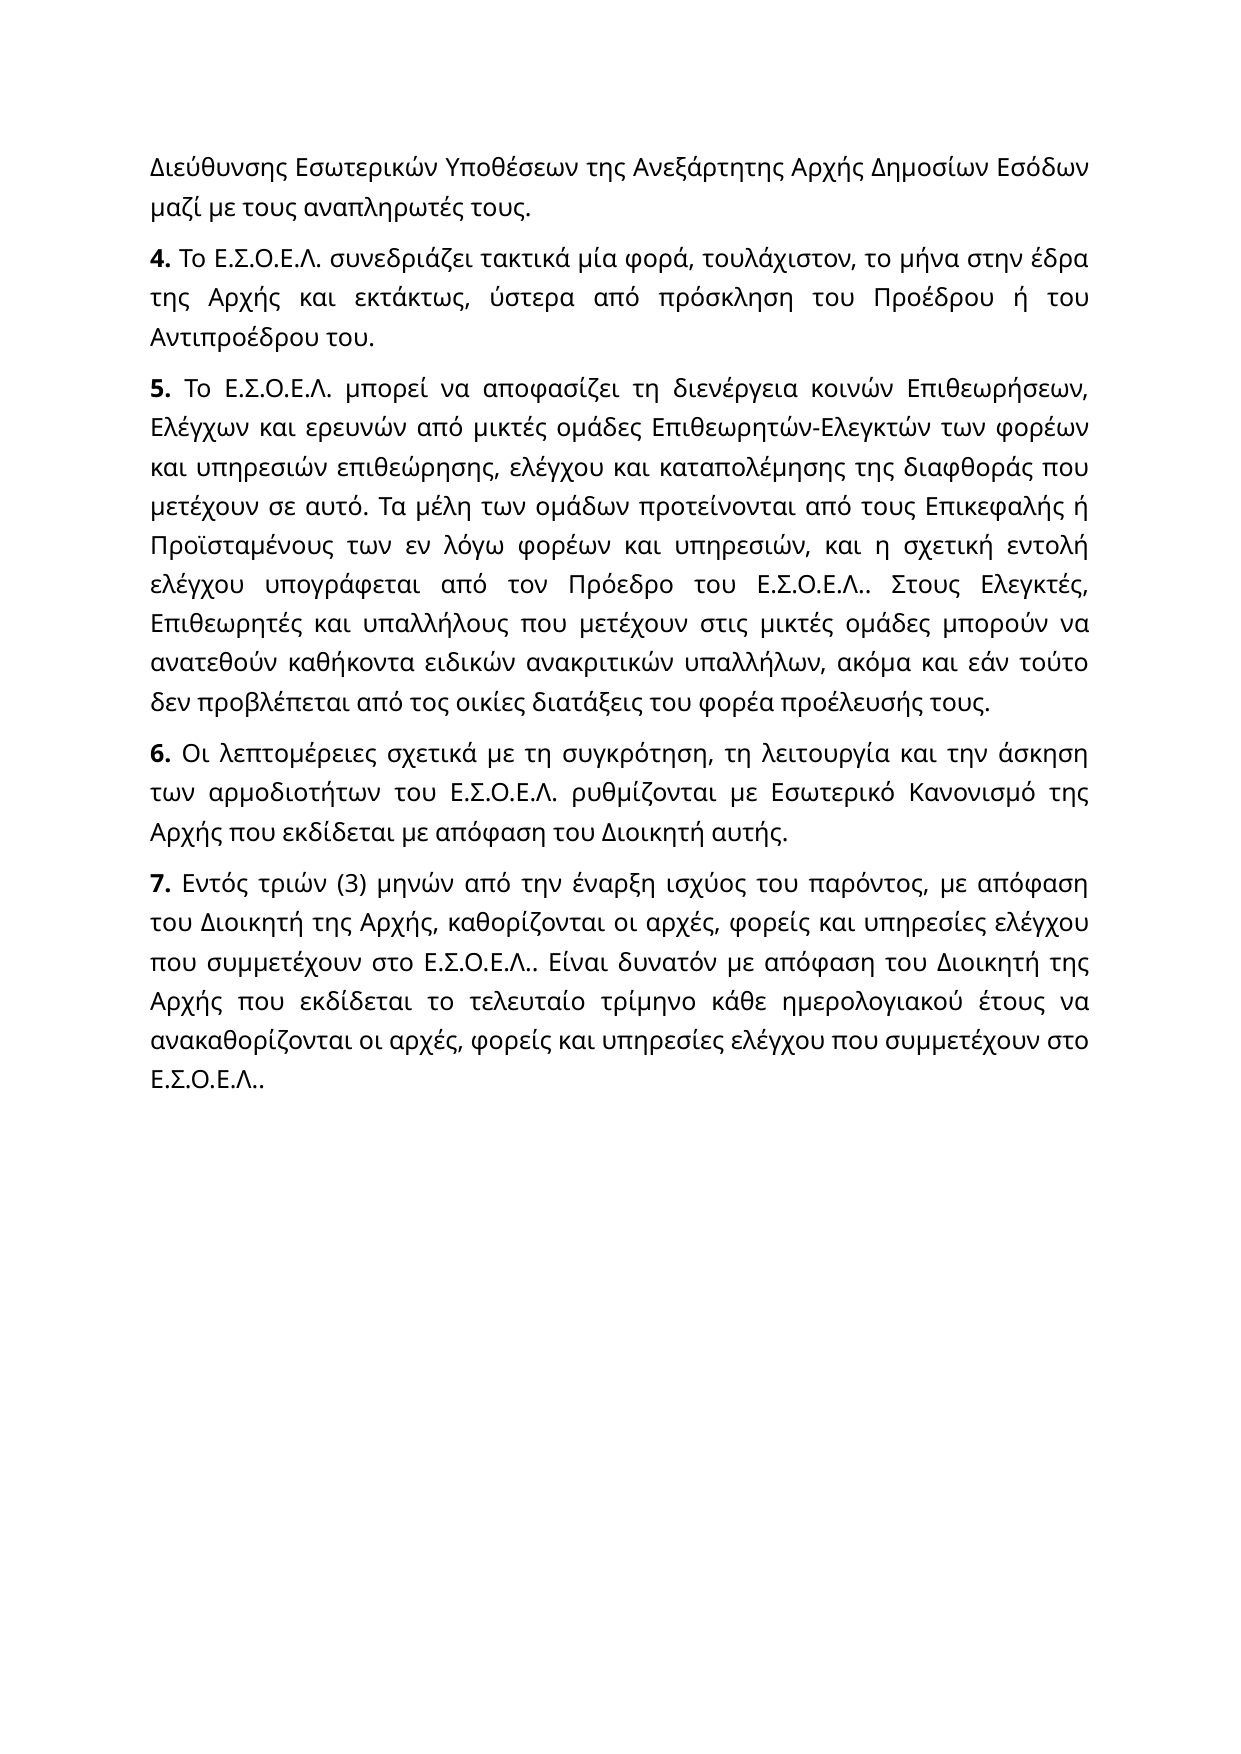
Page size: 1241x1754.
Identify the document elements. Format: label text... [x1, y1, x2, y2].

text 6. Οι λεπτομέρειες σχετικά με τη συγκρότηση, τη λειτουργία και την άσκηση των αρμοδιοτήτων του Ε.Σ.Ο.Ε.Λ. ρυθμίζονται με Εσωτερικό Κανονισμό της Αρχής που εκδίδεται με απόφαση του Διοικητή αυτής. [150, 736, 1090, 848]
text 7. Εντός τριών (3) μηνών από την έναρξη ισχύος του παρόντος, με απόφαση του Διοικητή της Αρχής, καθορίζονται οι αρχές, φορείς και υπηρεσίες ελέγχου που συμμετέχουν στο Ε.Σ.Ο.Ε.Λ.. Είναι δυνατόν με απόφαση του Διοικητή της Αρχής που εκδίδεται το τελευταίο τρίμηνο κάθε ημερολογιακού έτους να ανακαθορίζονται οι αρχές, φορείς και υπηρεσίες ελέγχου που συμμετέχουν στο Ε.Σ.Ο.Ε.Λ.. [150, 866, 1090, 1096]
text Διεύθυνσης Εσωτερικών Υποθέσεων της Ανεξάρτητης Αρχής Δημοσίων Εσόδων μαζί με τους αναπληρωτές τους. [150, 150, 1090, 223]
text 4. Το Ε.Σ.Ο.Ε.Λ. συνεδριάζει τακτικά μία φορά, τουλάχιστον, το μήνα στην έδρα της Αρχής και εκτάκτως, ύστερα από πρόσκληση του Προέδρου ή του Αντιπροέδρου του. [150, 241, 1090, 353]
text 5. Το Ε.Σ.Ο.Ε.Λ. μπορεί να αποφασίζει τη διενέργεια κοινών Eπιθεωρήσεων, Eλέγχων και ερευνών από μικτές ομάδες Eπιθεωρητών-Eλεγκτών των φορέων και υπηρεσιών επιθεώρησης, ελέγχου και καταπολέμησης της διαφθοράς που μετέχουν σε αυτό. Τα μέλη των ομάδων προτείνονται από τους Επικεφαλής ή Προϊσταμένους των εν λόγω φορέων και υπηρεσιών, και η σχετική εντολή ελέγχου υπογράφεται από τον Πρόεδρο του Ε.Σ.Ο.Ε.Λ.. Στους Eλεγκτές, Eπιθεωρητές και υπαλλήλους που μετέχουν στις μικτές ομάδες μπορούν να ανατεθούν καθήκοντα ειδικών ανακριτικών υπαλλήλων, ακόμα και εάν τούτο δεν προβλέπεται από τος οικίες διατάξεις του φορέα προέλευσής τους. [150, 371, 1090, 718]
